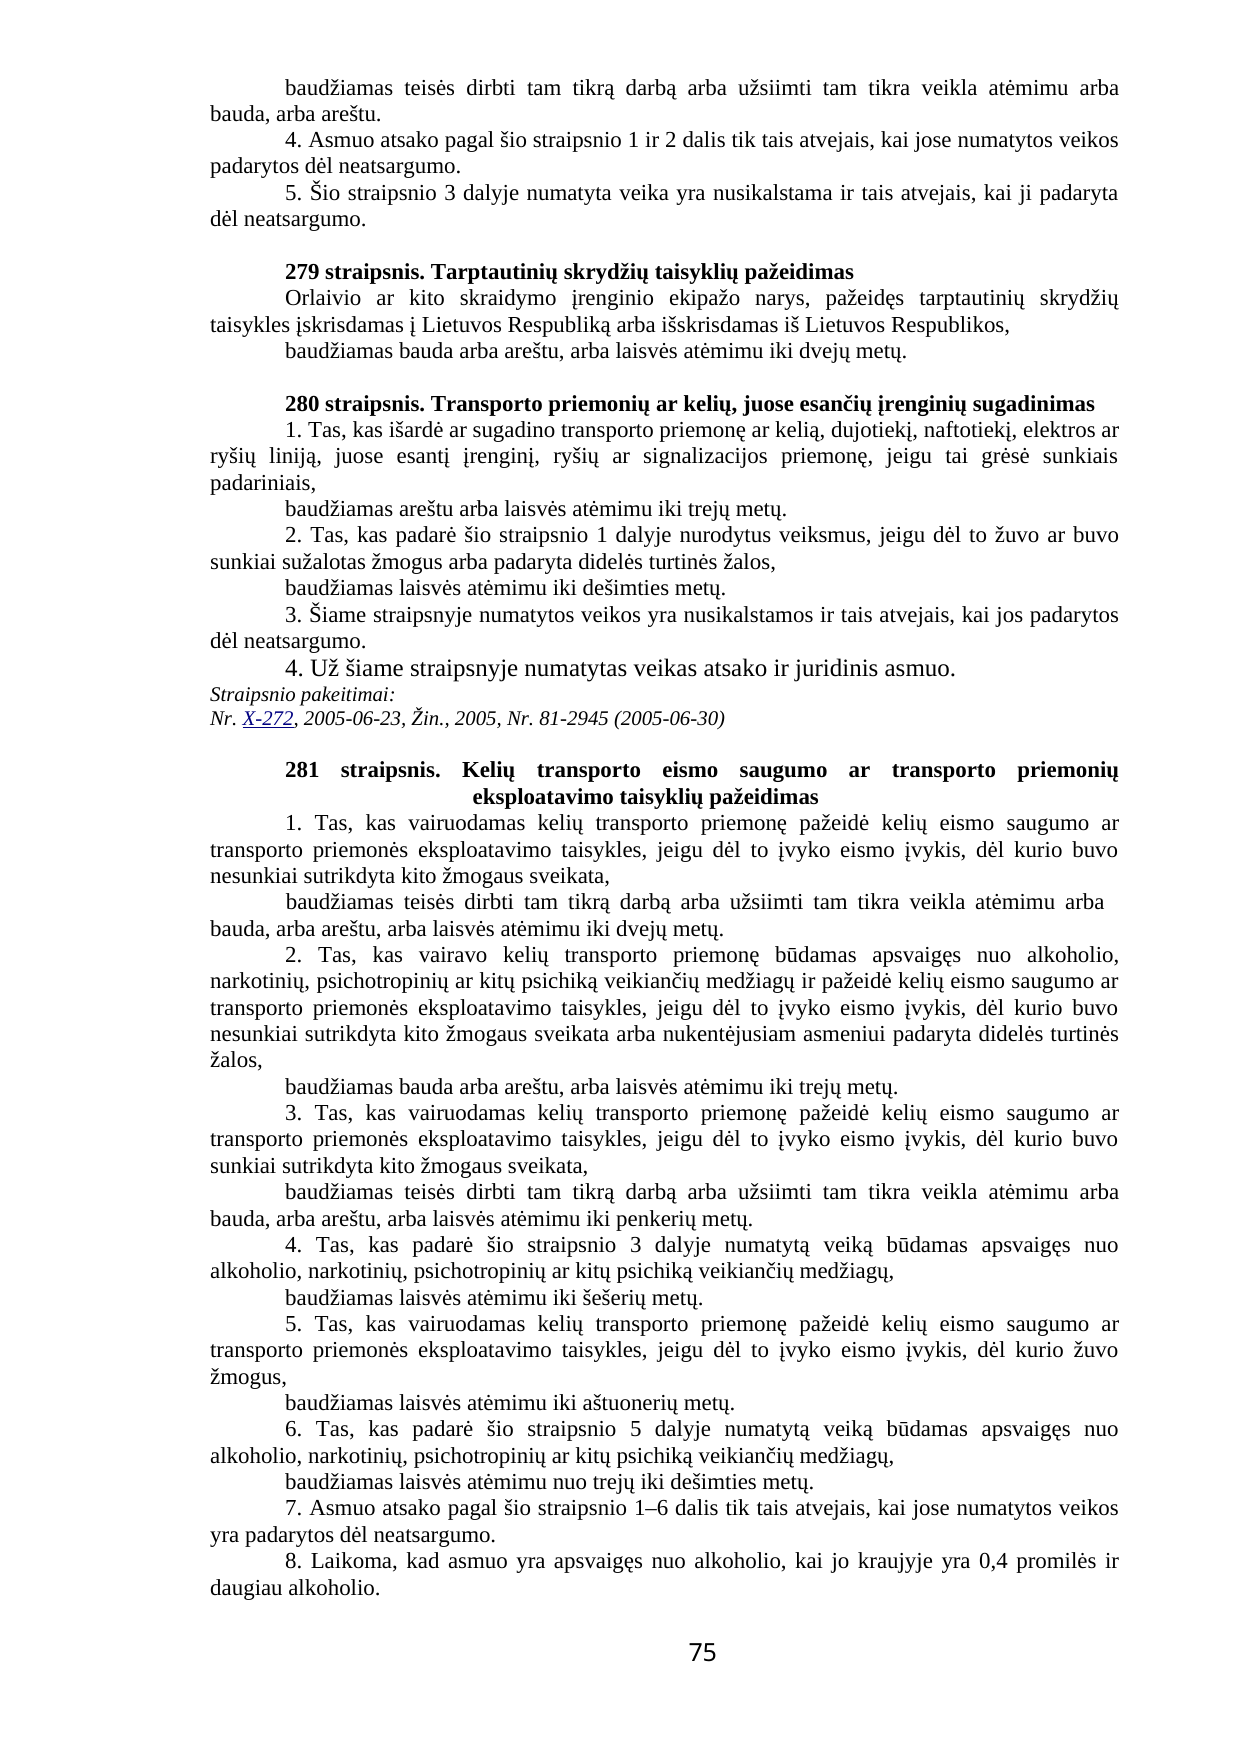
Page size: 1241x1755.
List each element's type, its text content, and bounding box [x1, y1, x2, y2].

text baudžiamas teisės dirbti tam tikrą darbą arba užsiimti tam tikra veikla atėmimu arba bauda, arba areštu, arba laisvės atėmimu iki dvejų metų. [210, 888, 1106, 941]
text 281 straipsnis. Kelių transporto eismo saugumo ar transporto priemonių eksploatavimo taisyklių pažeidimas [285, 757, 1120, 809]
text 4. Už šiame straipsnyje numatytas veikas atsako ir juridinis asmuo. [210, 653, 1120, 682]
text baudžiamas laisvės atėmimu iki šešerių metų. [210, 1284, 1120, 1310]
text baudžiamas areštu arba laisvės atėmimu iki trejų metų. [210, 495, 1120, 522]
text 6. Tas, kas padarė šio straipsnio 5 dalyje numatytą veiką būdamas apsvaigęs nuo alkoholio, narkotinių, psichotropinių ar kitų psichiką veikiančių medžiagų, [210, 1415, 1120, 1468]
text 1. Tas, kas išardė ar sugadino transporto priemonę ar kelią, dujotiekį, naftotiekį, elektros ar ryšių liniją, juose esantį įrenginį, ryšių ar signalizacijos priemonę, jeigu tai grėsė sunkiais padariniais, [210, 416, 1120, 495]
text 5. Šio straipsnio 3 dalyje numatyta veika yra nusikalstama ir tais atvejais, kai ji padaryta dėl neatsargumo. [210, 179, 1120, 232]
text 2. Tas, kas vairavo kelių transporto priemonę būdamas apsvaigęs nuo alkoholio, narkotinių, psichotropinių ar kitų psichiką veikiančių medžiagų ir pažeidė kelių eismo saugumo ar transporto priemonės eksploatavimo taisykles, jeigu dėl to įvyko eismo įvykis, dėl kurio buvo nesunkiai sutrikdyta kito žmogaus sveikata arba nukentėjusiam asmeniui padaryta didelės turtinės žalos, [210, 941, 1120, 1073]
text baudžiamas bauda arba areštu, arba laisvės atėmimu iki trejų metų. [210, 1073, 1120, 1099]
text 3. Šiame straipsnyje numatytos veikos yra nusikalstamos ir tais atvejais, kai jos padarytos dėl neatsargumo. [210, 601, 1120, 653]
text 5. Tas, kas vairuodamas kelių transporto priemonę pažeidė kelių eismo saugumo ar transporto priemonės eksploatavimo taisykles, jeigu dėl to įvyko eismo įvykis, dėl kurio žuvo žmogus, [210, 1310, 1120, 1389]
text 8. Laikoma, kad asmuo yra apsvaigęs nuo alkoholio, kai jo kraujyje yra 0,4 promilės ir daugiau alkoholio. [210, 1547, 1120, 1600]
text baudžiamas laisvės atėmimu iki dešimties metų. [210, 574, 1120, 601]
text baudžiamas laisvės atėmimu iki aštuonerių metų. [210, 1389, 1120, 1415]
text baudžiamas laisvės atėmimu nuo trejų iki dešimties metų. [210, 1468, 1120, 1494]
text Orlaivio ar kito skraidymo įrenginio ekipažo narys, pažeidęs tarptautinių skrydžių taisykles įskrisdamas į Lietuvos Respubliką arba išskrisdamas iš Lietuvos Respublikos, [210, 284, 1120, 337]
text Straipsnio pakeitimai: [210, 682, 1120, 706]
text 4. Tas, kas padarė šio straipsnio 3 dalyje numatytą veiką būdamas apsvaigęs nuo alkoholio, narkotinių, psichotropinių ar kitų psichiką veikiančių medžiagų, [210, 1231, 1120, 1284]
text baudžiamas teisės dirbti tam tikrą darbą arba užsiimti tam tikra veikla atėmimu arba bauda, arba areštu, arba laisvės atėmimu iki penkerių metų. [210, 1178, 1120, 1231]
text 279 straipsnis. Tarptautinių skrydžių taisyklių pažeidimas [210, 258, 1120, 284]
text Nr. X-272, 2005-06-23, Žin., 2005, Nr. 81-2945 (2005-06-30) [210, 706, 1120, 730]
text 280 straipsnis. Transporto priemonių ar kelių, juose esančių įrenginių sugadinimas [285, 390, 1120, 416]
text baudžiamas bauda arba areštu, arba laisvės atėmimu iki dvejų metų. [210, 337, 1120, 363]
text 2. Tas, kas padarė šio straipsnio 1 dalyje nurodytus veiksmus, jeigu dėl to žuvo ar buvo sunkiai sužalotas žmogus arba padaryta didelės turtinės žalos, [210, 522, 1120, 574]
text 3. Tas, kas vairuodamas kelių transporto priemonę pažeidė kelių eismo saugumo ar transporto priemonės eksploatavimo taisykles, jeigu dėl to įvyko eismo įvykis, dėl kurio buvo sunkiai sutrikdyta kito žmogaus sveikata, [210, 1099, 1120, 1178]
text 1. Tas, kas vairuodamas kelių transporto priemonę pažeidė kelių eismo saugumo ar transporto priemonės eksploatavimo taisykles, jeigu dėl to įvyko eismo įvykis, dėl kurio buvo nesunkiai sutrikdyta kito žmogaus sveikata, [210, 809, 1120, 888]
text 4. Asmuo atsako pagal šio straipsnio 1 ir 2 dalis tik tais atvejais, kai jose numatytos veikos padarytos dėl neatsargumo. [210, 126, 1120, 179]
text baudžiamas teisės dirbti tam tikrą darbą arba užsiimti tam tikra veikla atėmimu arba bauda, arba areštu. [210, 73, 1120, 126]
text 7. Asmuo atsako pagal šio straipsnio 1–6 dalis tik tais atvejais, kai jose numatytos veikos yra padarytos dėl neatsargumo. [210, 1494, 1120, 1547]
